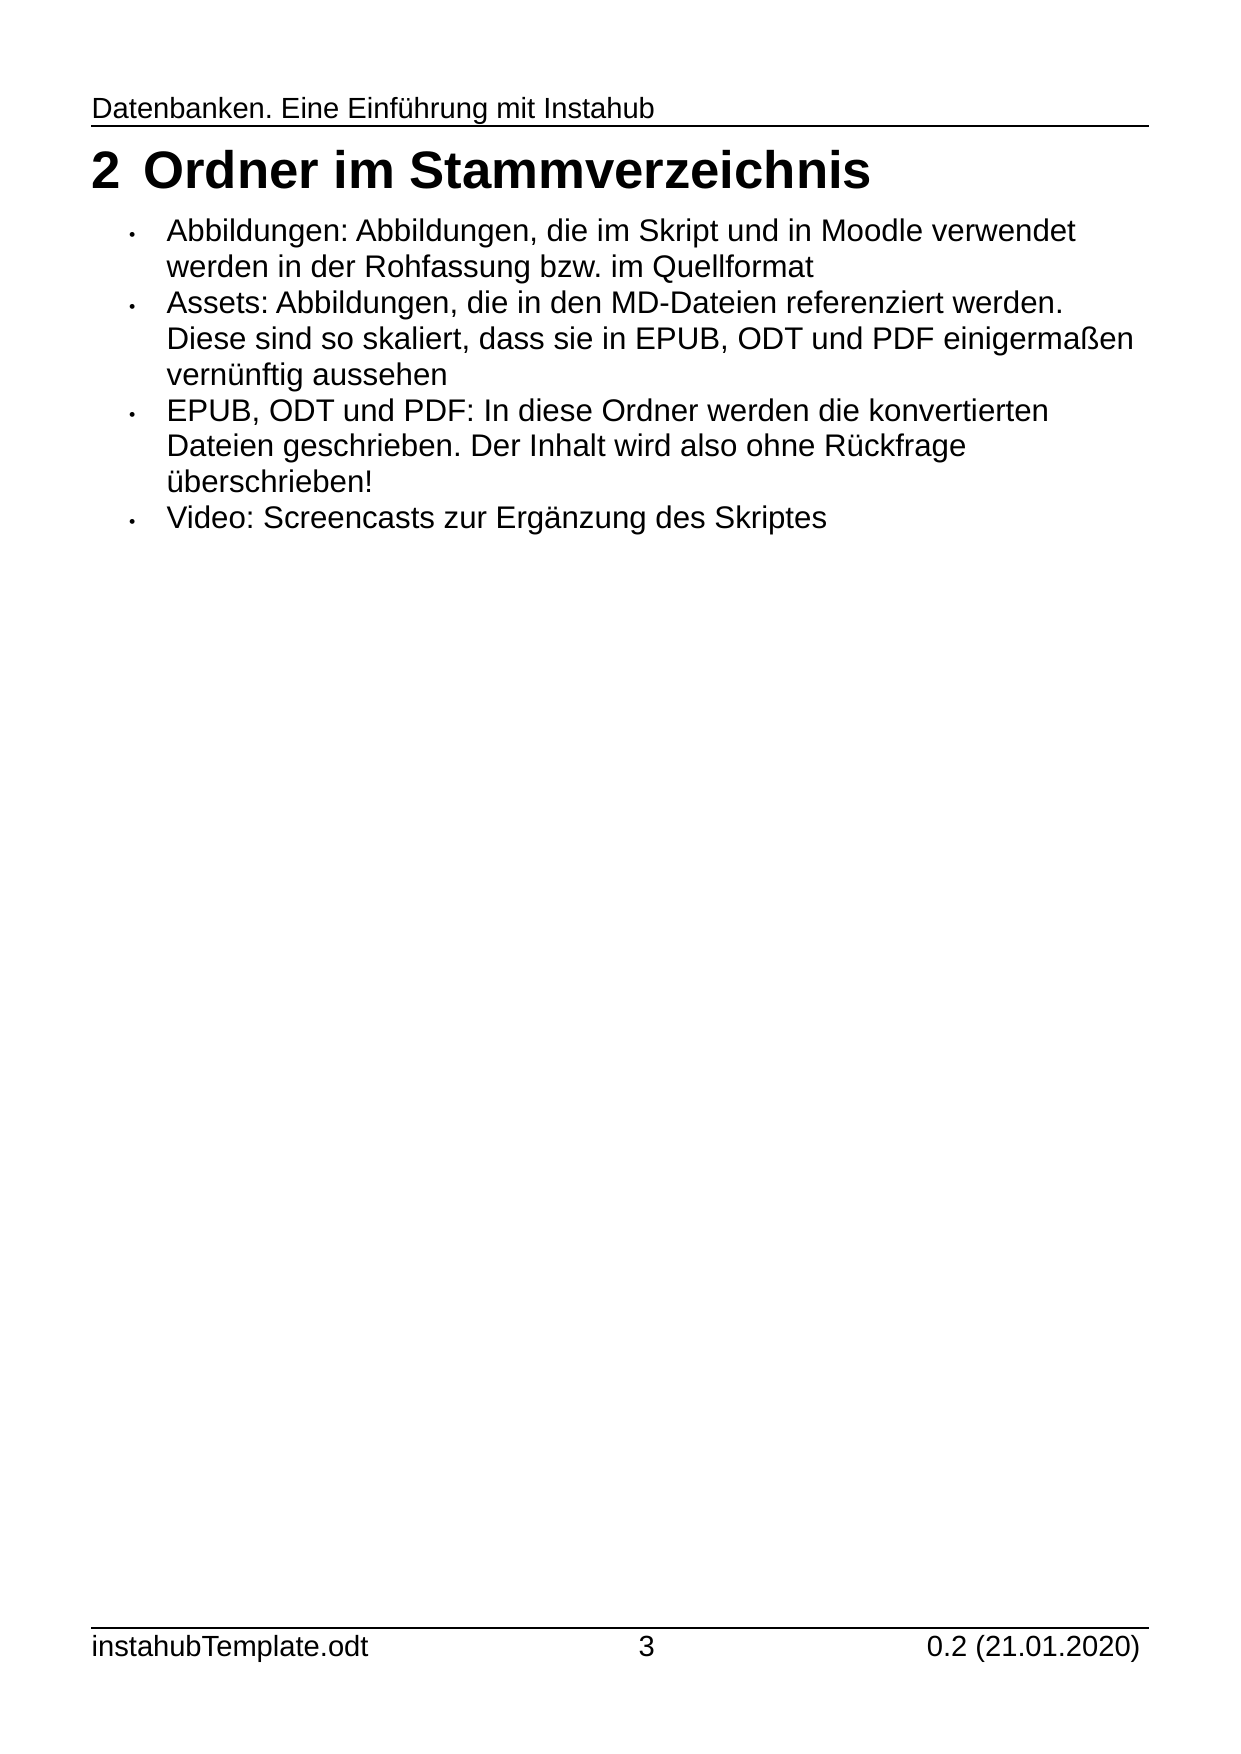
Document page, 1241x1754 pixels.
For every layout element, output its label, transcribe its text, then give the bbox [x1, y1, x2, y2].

list Video: Screencasts zur Ergänzung des Skriptes [129, 499, 1149, 535]
list Assets: Abbildungen, die in den MD-Dateien referenziert werden. Diese sind so skaliert, dass sie in EPUB, ODT und PDF einigermaßen vernünftig aussehen [129, 284, 1149, 392]
list Abbildungen: Abbildungen, die im Skript und in Moodle verwendet werden in der Rohfassung bzw. im Quellformat [129, 212, 1149, 284]
subtitle Ordner im Stammverzeichnis [91, 139, 1149, 199]
list EPUB, ODT und PDF: In diese Ordner werden die konvertierten Dateien geschrieben. Der Inhalt wird also ohne Rückfrage überschrieben! [129, 392, 1149, 499]
